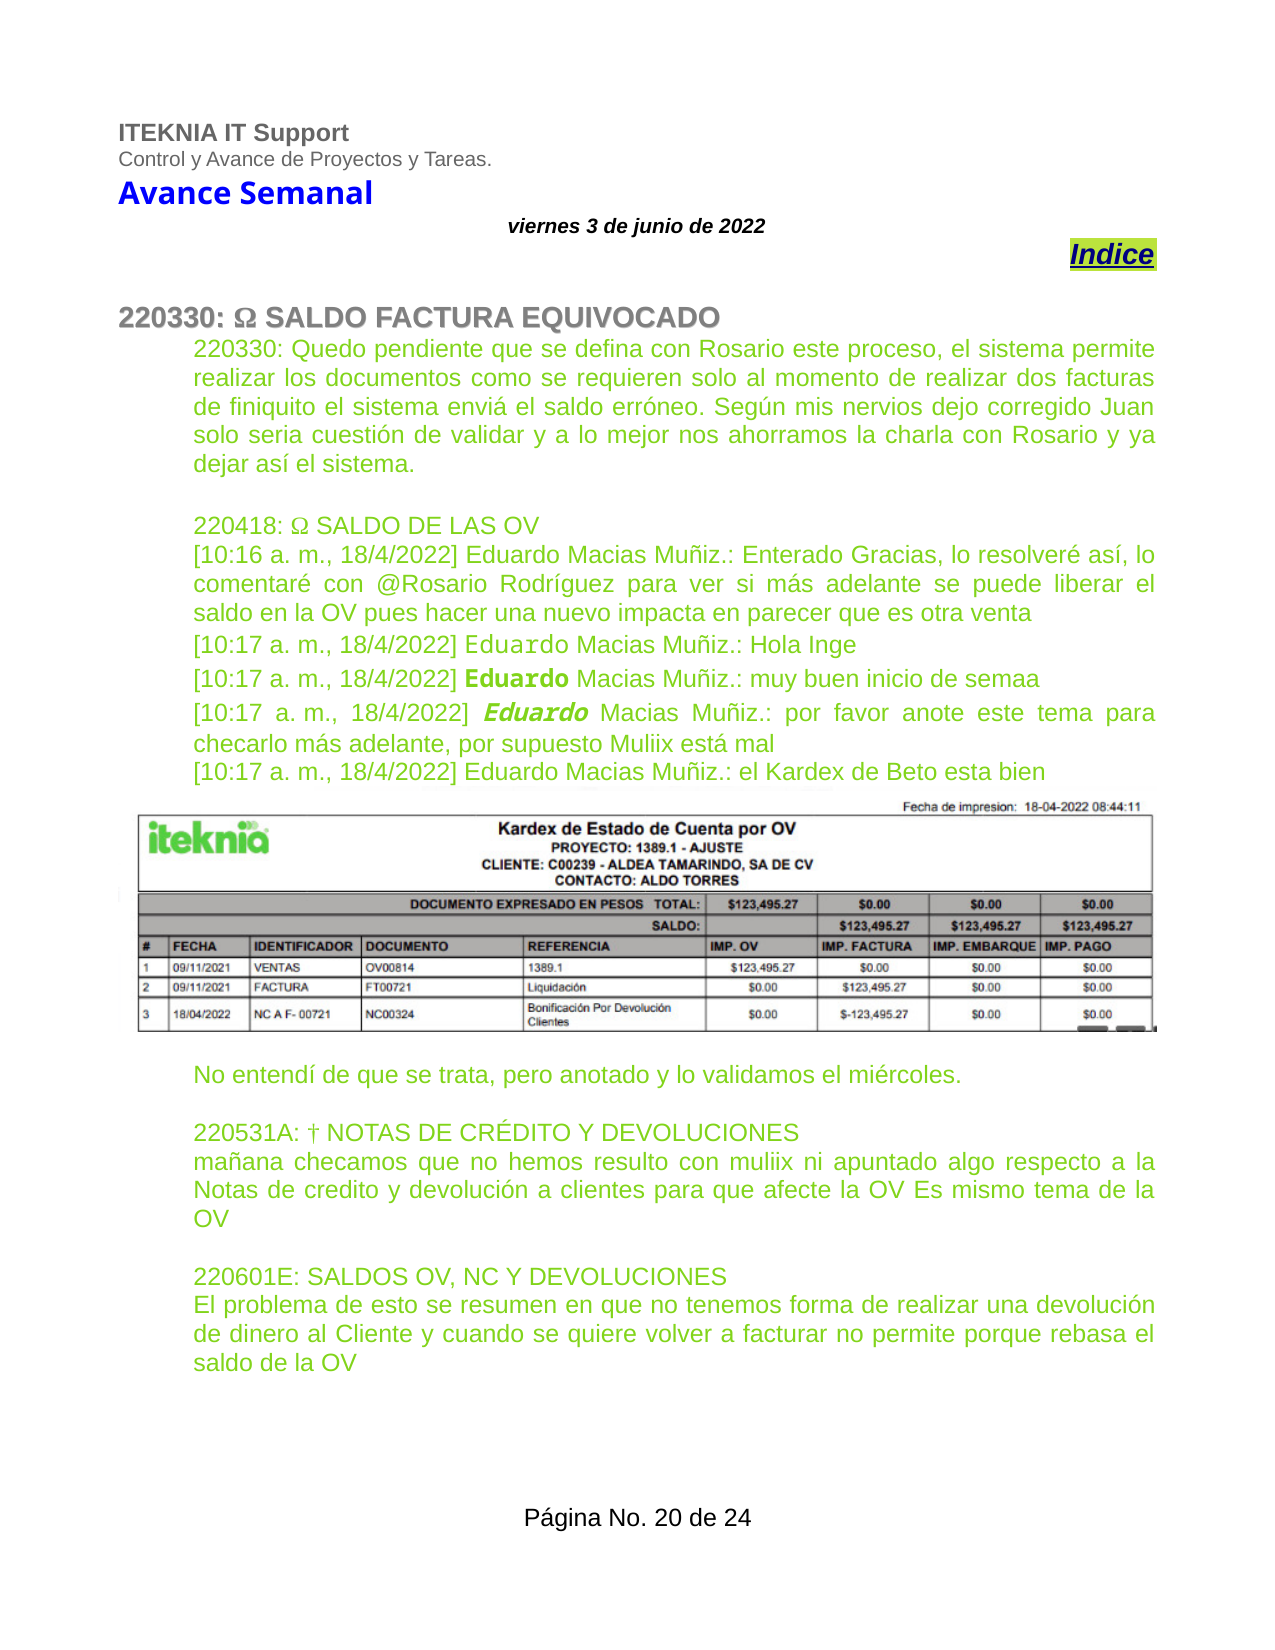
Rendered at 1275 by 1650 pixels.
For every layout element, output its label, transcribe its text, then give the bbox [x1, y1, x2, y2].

text El problema de esto se resumen en que no tenemos forma de realizar una devolución de dinero al Cliente y cuando se quiere volver a facturar no permite porque rebasa el saldo de la OV [193, 1290, 1157, 1377]
text [10:17 a. m., 18/4/2022] Eduardo Macias Muñiz.: por favor anote este tema para checarlo más adelante, por supuesto Muliix está mal [193, 694, 1157, 757]
subtitle 220330: Ω SALDO FACTURA EQUIVOCADO [118, 300, 1157, 334]
text [10:17 a. m., 18/4/2022] Eduardo Macias Muñiz.: el Kardex de Beto esta bien [193, 757, 1157, 786]
text No entendí de que se trata, pero anotado y lo validamos el miércoles. [193, 1060, 1157, 1089]
text mañana checamos que no hemos resulto con muliix ni apuntado algo respecto a la Notas de credito y devolución a clientes para que afecte la OV Es mismo tema de la OV [193, 1147, 1157, 1233]
text 220601E: SALDOS OV, NC Y DEVOLUCIONES [193, 1262, 1157, 1290]
picture [118, 786, 1157, 1032]
text [10:17 a. m., 18/4/2022] Eduardo Macias Muñiz.: muy buen inicio de semaa [193, 661, 1157, 694]
text 220531A: † NOTAS DE CRÉDITO Y DEVOLUCIONES [193, 1118, 1157, 1147]
text [10:17 a. m., 18/4/2022] Eduardo Macias Muñiz.: Hola Inge [193, 626, 1157, 661]
text [10:16 a. m., 18/4/2022] Eduardo Macias Muñiz.: Enterado Gracias, lo resolveré así, lo comentaré con @Rosario Rodríguez para ver si más adelante se puede liberar el saldo en la OV pues hacer una nuevo impacta en parecer que es otra venta [193, 540, 1157, 626]
text 220418: Ω SALDO DE LAS OV [193, 511, 1157, 540]
text 220330: Quedo pendiente que se defina con Rosario este proceso, el sistema permite realizar los documentos como se requieren solo al momento de realizar dos facturas de finiquito el sistema enviá el saldo erróneo. Según mis nervios dejo corregido Juan solo seria cuestión de validar y a lo mejor nos ahorramos la charla con Rosario y ya dejar así el sistema. [193, 334, 1157, 478]
